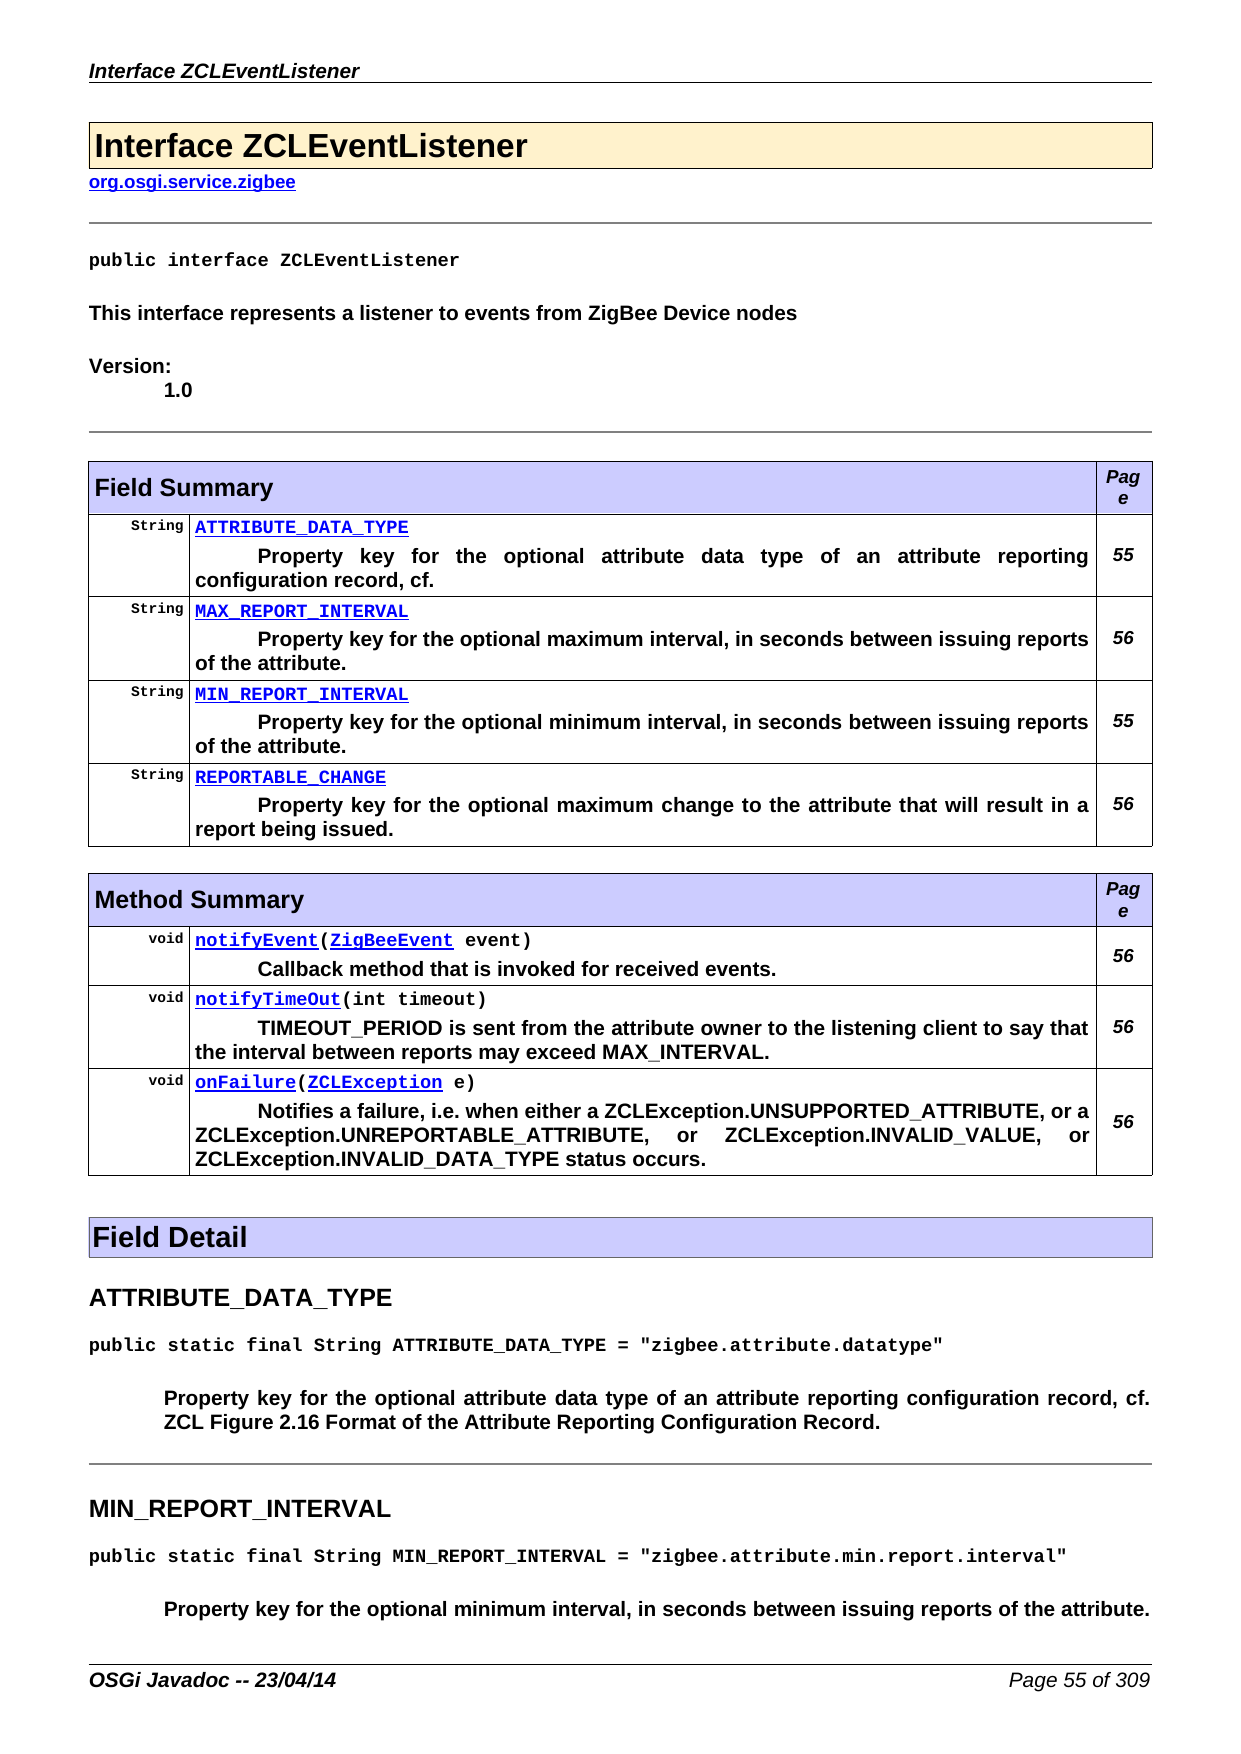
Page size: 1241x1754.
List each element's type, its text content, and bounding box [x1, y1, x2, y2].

text This interface represents a listener to events from ZigBee Device nodes [88, 301, 1152, 325]
text 1.0 [163, 378, 1152, 402]
table_cell 55 [1097, 515, 1152, 596]
table_cell MIN_REPORT_INTERVAL Property key for the optional minimum interval, in seconds between issuing reports of the attribute. [190, 681, 1096, 762]
text Version: [88, 354, 1152, 378]
table_cell 56 [1097, 764, 1152, 846]
text public static final String MIN_REPORT_INTERVAL = "zigbee.attribute.min.report.interval" [88, 1547, 1152, 1568]
table_cell ATTRIBUTE_DATA_TYPE Property key for the optional attribute data type of an attribute reporting configuration record, cf. [190, 515, 1096, 596]
table_cell void [89, 927, 189, 985]
table_cell void [89, 986, 189, 1068]
table_cell 56 [1097, 986, 1152, 1068]
subtitle MIN_REPORT_INTERVAL [88, 1494, 1152, 1522]
table_header Field Summary [89, 462, 1096, 513]
subtitle Field Detail [90, 1218, 1152, 1257]
table_cell 56 [1097, 927, 1152, 985]
table_header Page [1097, 462, 1152, 513]
table_cell String [89, 515, 189, 596]
text public interface ZCLEventListener [88, 250, 1152, 272]
table_cell notifyTimeOut(int timeout) TIMEOUT_PERIOD is sent from the attribute owner to the listening client to say that the interval between reports may exceed MAX_INTERVAL. [190, 986, 1096, 1068]
text org.osgi.service.zigbee [88, 171, 1152, 193]
table_header Page [1097, 874, 1152, 926]
table_cell 56 [1097, 1069, 1152, 1175]
table_cell onFailure(ZCLException e) Notifies a failure, i.e. when either a ZCLException.UNSUPPORTED_ATTRIBUTE, or a ZCLException.UNREPORTABLE_ATTRIBUTE, or ZCLException.INVALID_VALUE, or ZCLException.INVALID_DATA_TYPE status occurs. [190, 1069, 1096, 1175]
table_cell 55 [1097, 681, 1152, 762]
subtitle Interface ZCLEventListener [90, 123, 1152, 168]
text Property key for the optional attribute data type of an attribute reporting configuration record, cf. ZCL Figure 2.16 Format of the Attribute Reporting Configuration Record. [163, 1386, 1152, 1434]
table_header Method Summary [89, 874, 1096, 926]
table_cell 56 [1097, 597, 1152, 679]
table_cell String [89, 681, 189, 762]
text Property key for the optional minimum interval, in seconds between issuing reports of the attribute. [163, 1597, 1152, 1621]
table_cell String [89, 764, 189, 846]
table_cell notifyEvent(ZigBeeEvent event) Callback method that is invoked for received events. [190, 927, 1096, 985]
table_cell MAX_REPORT_INTERVAL Property key for the optional maximum interval, in seconds between issuing reports of the attribute. [190, 597, 1096, 679]
subtitle ATTRIBUTE_DATA_TYPE [88, 1283, 1152, 1312]
table_cell String [89, 597, 189, 679]
table_cell void [89, 1069, 189, 1175]
table_cell REPORTABLE_CHANGE Property key for the optional maximum change to the attribute that will result in a report being issued. [190, 764, 1096, 846]
text public static final String ATTRIBUTE_DATA_TYPE = "zigbee.attribute.datatype" [88, 1336, 1152, 1357]
